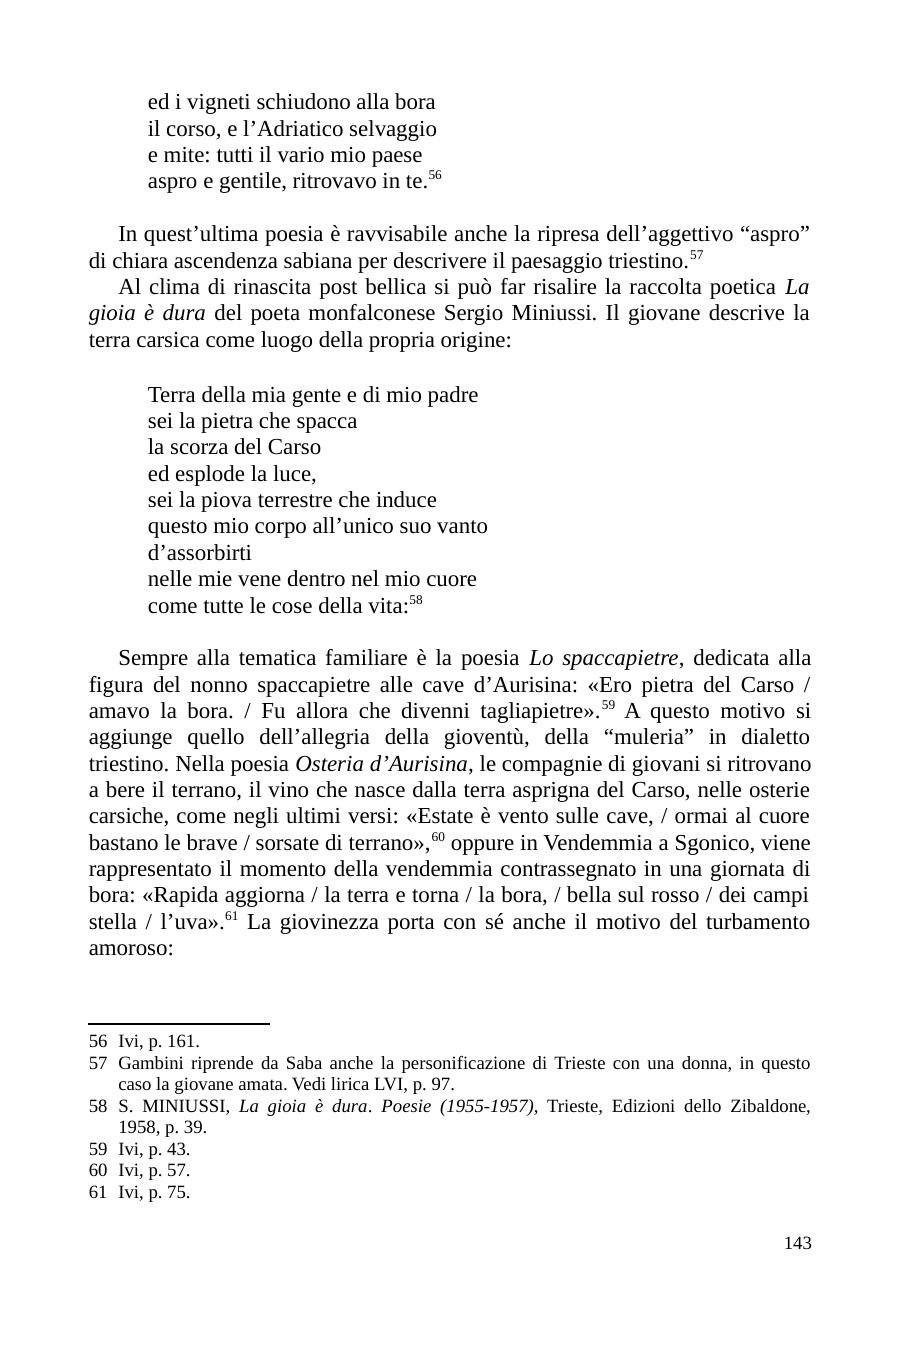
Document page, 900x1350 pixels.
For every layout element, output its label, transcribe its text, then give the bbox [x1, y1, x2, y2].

text ed i vigneti schiudono alla bora il corso, e l’Adriatico selvaggio e mite: tutti il vario mio paese aspro e gentile, ritrovavo in te. [148, 88, 752, 194]
text Sempre alla tematica familiare è la poesia Lo spaccapietre, dedicata alla figura del nonno spaccapietre alle cave d’Aurisina: «Ero pietra del Carso / amavo la bora. / Fu allora che divenni tagliapietre». A questo motivo si aggiunge quello dell’allegria della gioventù, della “muleria” in dialetto triestino. Nella poesia Osteria d’Aurisina, le compagnie di giovani si ritrovano a bere il terrano, il vino che nasce dalla terra asprigna del Carso, nelle osterie carsiche, come negli ultimi versi: «Estate è vento sulle cave, / ormai al cuore bastano le brave / sorsate di terrano», oppure in Vendemmia a Sgonico, viene rappresentato il momento della vendemmia contrassegnato in una giornata di bora: «Rapida aggiorna / la terra e torna / la bora, / bella sul rosso / dei campi stella / l’uva». La giovinezza porta con sé anche il motivo del turbamento amoroso: [88, 644, 811, 961]
text Terra della mia gente e di mio padre sei la pietra che spacca la scorza del Carso ed esplode la luce, sei la piova terrestre che induce questo mio corpo all’unico suo vanto d’assorbirti nelle mie vene dentro nel mio cuore come tutte le cose della vita: [148, 381, 752, 618]
text In quest’ultima poesia è ravvisabile anche la ripresa dell’aggettivo “aspro” di chiara ascendenza sabiana per descrivere il paesaggio triestino. [88, 220, 811, 273]
text Al clima di rinascita post bellica si può far risalire la raccolta poetica La gioia è dura del poeta monfalconese Sergio Miniussi. Il giovane descrive la terra carsica come luogo della propria origine: [88, 273, 811, 352]
text Ivi, p. 75. [88, 1181, 811, 1202]
text Ivi, p. 57. [88, 1159, 811, 1181]
text Ivi, p. 43. [88, 1138, 811, 1159]
text S. MINIUSSI, La gioia è dura. Poesie (1955-1957), Trieste, Edizioni dello Zibaldone, 1958, p. 39. [88, 1095, 811, 1138]
text Gambini riprende da Saba anche la personificazione di Trieste con una donna, in questo caso la giovane amata. Vedi lirica LVI, p. 97. [88, 1052, 811, 1095]
text Ivi, p. 161. [88, 1030, 811, 1052]
